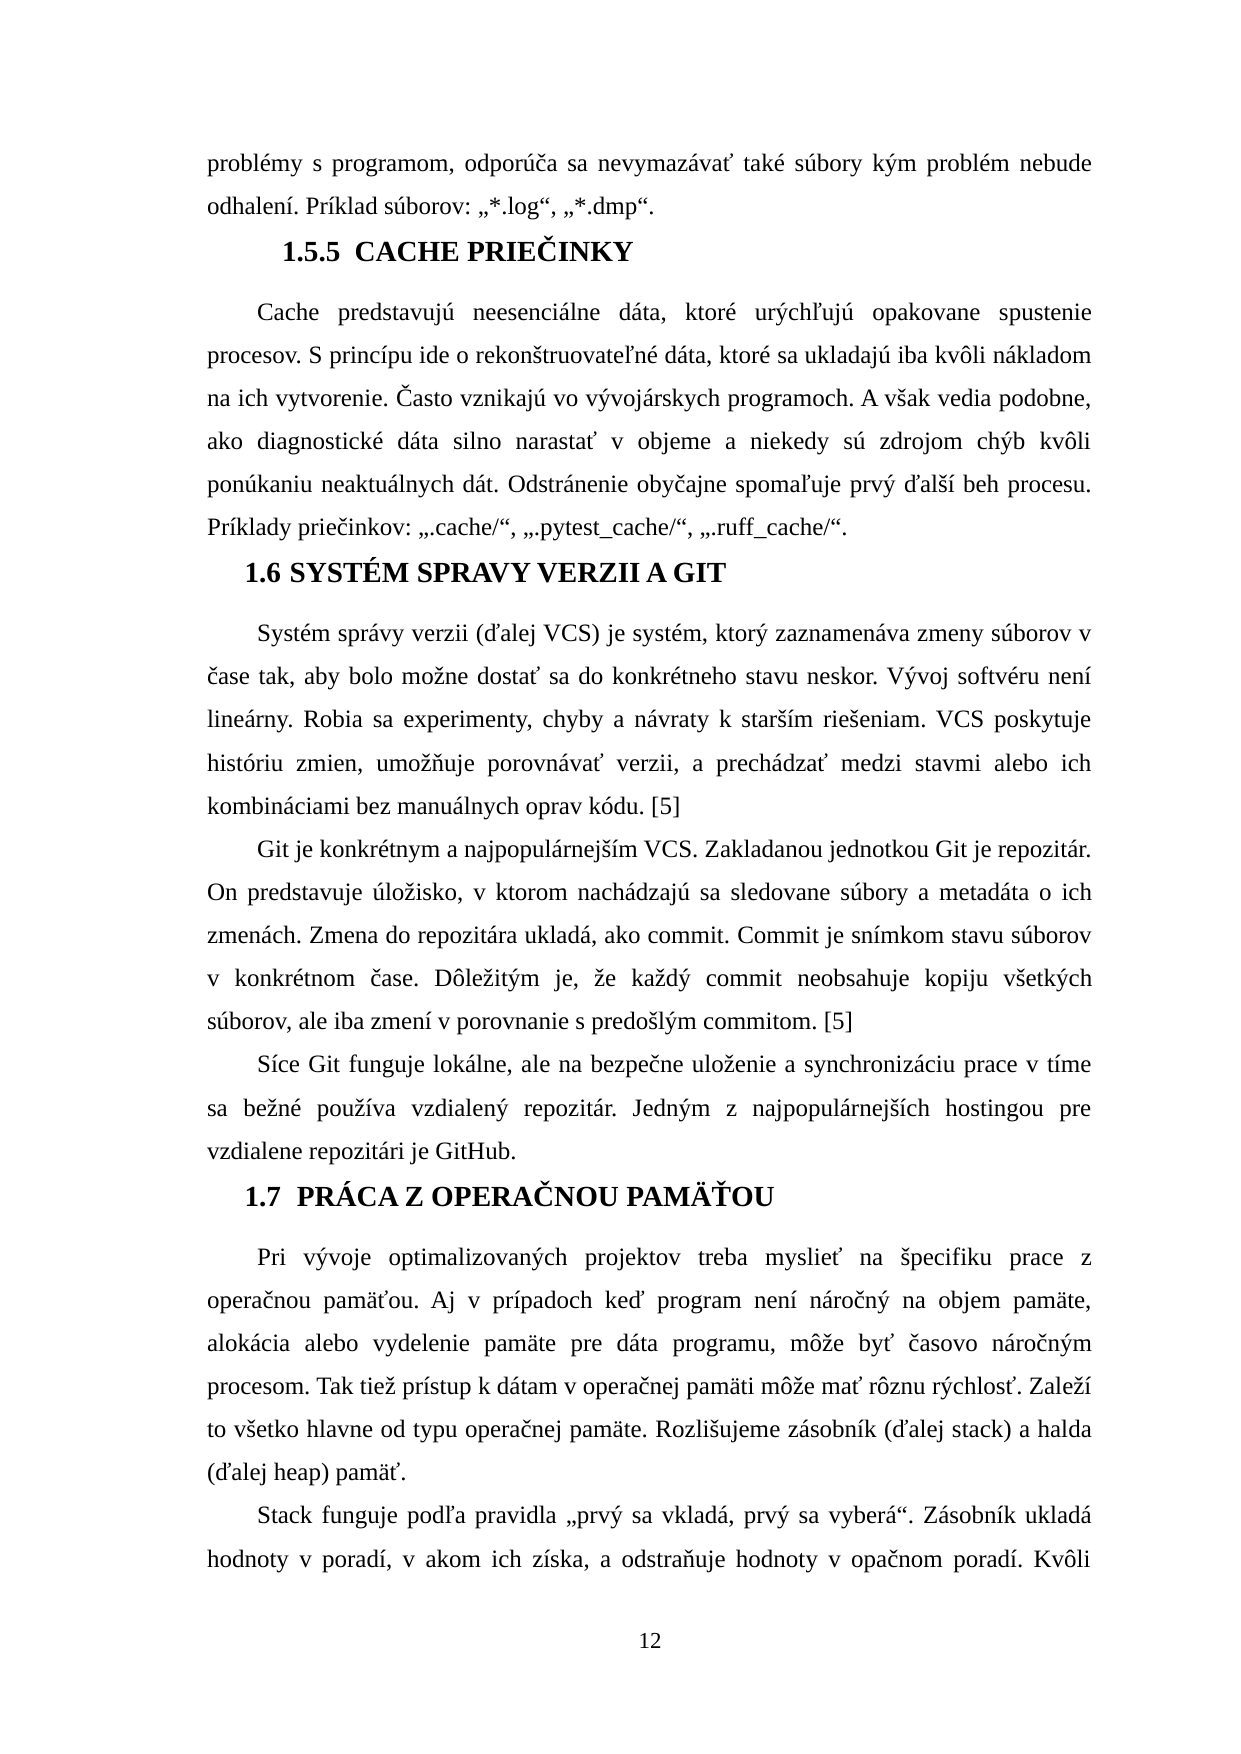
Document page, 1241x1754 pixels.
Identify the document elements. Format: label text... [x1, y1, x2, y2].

subtitle Práca z operačnou pamäťou [244, 1179, 1092, 1212]
text Stack funguje podľa pravidla „prvý sa vkladá, prvý sa vyberá“. Zásobník ukladá hodnoty v poradí, v akom ich získa, a odstraňuje hodnoty v opačnom poradí. Kvôli [207, 1501, 1092, 1572]
text Pri vývoje optimalizovaných projektov treba myslieť na špecifiku prace z operačnou pamäťou. Aj v prípadoch keď program není náročný na objem pamäte, alokácia alebo vydelenie pamäte pre dáta programu, môže byť časovo náročným procesom. Tak tiež prístup k dátam v operačnej pamäti môže mať rôznu rýchlosť. Zaleží to všetko hlavne od typu operačnej pamäte. Rozlišujeme zásobník (ďalej stack) a halda (ďalej heap) pamäť. [207, 1242, 1092, 1486]
text problémy s programom, odporúča sa nevymazávať také súbory kým problém nebude odhalení. Príklad súborov: „*.log“, „*.dmp“. [207, 148, 1092, 219]
text Git je konkrétnym a najpopulárnejším VCS. Zakladanou jednotkou Git je repozitár. On predstavuje úložisko, v ktorom nachádzajú sa sledovane súbory a metadáta o ich zmenách. Zmena do repozitára ukladá, ako commit. Commit je snímkom stavu súborov v konkrétnom čase. Dôležitým je, že každý commit neobsahuje kopiju všetkých súborov, ale iba zmení v porovnanie s predošlým commitom. [5] [207, 834, 1092, 1035]
subtitle Systém spravy verzii a git [244, 556, 1092, 589]
text Síce Git funguje lokálne, ale na bezpečne uloženie a synchronizáciu prace v tíme sa bežné používa vzdialený repozitár. Jedným z najpopulárnejších hostingou pre vzdialene repozitári je GitHub. [207, 1049, 1092, 1164]
text Systém správy verzii (ďalej VCS) je systém, ktorý zaznamenáva zmeny súborov v čase tak, aby bolo možne dostať sa do konkrétneho stavu neskor. Vývoj softvéru není lineárny. Robia sa experimenty, chyby a návraty k starším riešeniam. VCS poskytuje históriu zmien, umožňuje porovnávať verzii, a prechádzať medzi stavmi alebo ich kombináciami bez manuálnych oprav kódu. [5] [207, 618, 1092, 819]
text Cache predstavujú neesenciálne dáta, ktoré urýchľujú opakovane spustenie procesov. S princípu ide o rekonštruovateľné dáta, ktoré sa ukladajú iba kvôli nákladom na ich vytvorenie. Často vznikajú vo vývojárskych programoch. A však vedia podobne, ako diagnostické dáta silno narastať v objeme a niekedy sú zdrojom chýb kvôli ponúkaniu neaktuálnych dát. Odstránenie obyčajne spomaľuje prvý ďalší beh procesu. Príklady priečinkov: „.cache/“, „.pytest_cache/“, „.ruff_cache/“. [207, 297, 1092, 541]
subtitle Cache priečinky [282, 234, 1092, 267]
